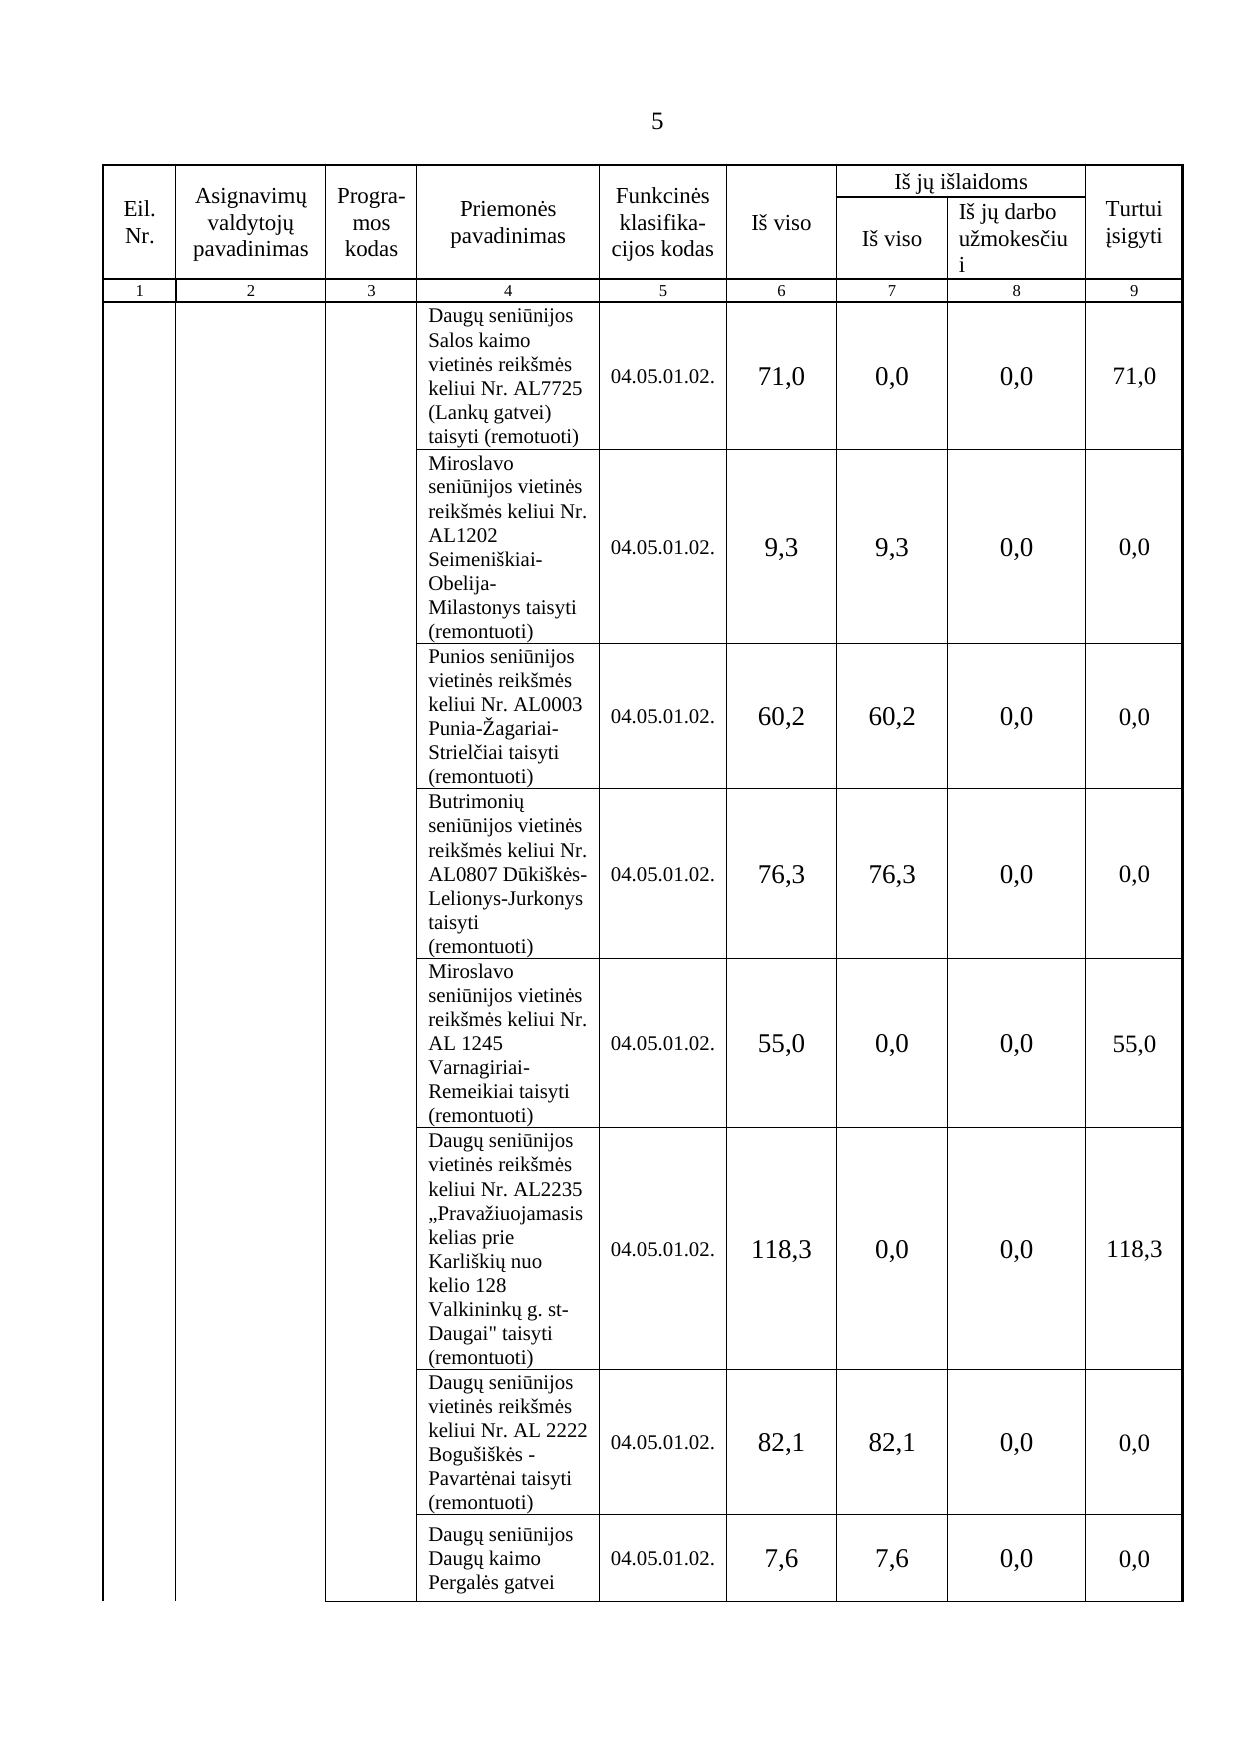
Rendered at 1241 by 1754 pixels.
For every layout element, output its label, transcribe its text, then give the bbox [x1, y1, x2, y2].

table_cell 0,0 [948, 1515, 1085, 1601]
table_cell Daugų seniūnijos vietinės reikšmės keliui Nr. AL 2222 Bogušiškės -Pavartėnai taisyti (remontuoti) [417, 1370, 599, 1514]
table_cell Miroslavo seniūnijos vietinės reikšmės keliui Nr. AL 1245 Varnagiriai-Remeikiai taisyti (remontuoti) [417, 959, 599, 1127]
table_cell 0,0 [1086, 644, 1181, 788]
table_cell 04.05.01.02. [600, 789, 726, 958]
table_cell [326, 303, 416, 1601]
table_header Iš jų išlaidoms [837, 166, 1085, 196]
table_header Funkcinės klasifika-cijos kodas [600, 166, 726, 277]
table_cell 0,0 [948, 450, 1085, 643]
table_header Progra-mos kodas [326, 166, 416, 277]
table_cell 8 [948, 280, 1085, 301]
table_cell 118,3 [727, 1128, 836, 1369]
table_cell 1 [104, 280, 175, 301]
table_cell 04.05.01.02. [600, 644, 726, 788]
table_cell 9 [1086, 280, 1181, 301]
table_cell 76,3 [837, 789, 947, 958]
table_header Asignavimų valdytojų pavadinimas [176, 166, 325, 277]
table_cell 0,0 [948, 789, 1085, 958]
table_cell Butrimonių seniūnijos vietinės reikšmės keliui Nr. AL0807 Dūkiškės-Lelionys-Jurkonys taisyti (remontuoti) [417, 789, 599, 958]
table_cell Daugų seniūnijos Daugų kaimo Pergalės gatvei [417, 1515, 599, 1601]
table_cell 0,0 [837, 959, 947, 1127]
table_cell 71,0 [1086, 303, 1181, 449]
table_cell 04.05.01.02. [600, 959, 726, 1127]
table_cell [176, 303, 325, 1601]
table_cell 04.05.01.02. [600, 303, 726, 449]
table_cell 0,0 [837, 1128, 947, 1369]
table_cell 0,0 [948, 1128, 1085, 1369]
table_cell Daugų seniūnijos Salos kaimo vietinės reikšmės keliui Nr. AL7725 (Lankų gatvei) taisyti (remotuoti) [417, 303, 599, 449]
table_cell 0,0 [948, 644, 1085, 788]
table_cell 5 [600, 280, 726, 301]
table_cell 04.05.01.02. [600, 450, 726, 643]
table_cell 7,6 [727, 1515, 836, 1601]
table_cell 0,0 [948, 1370, 1085, 1514]
table_cell 04.05.01.02. [600, 1515, 726, 1601]
table_cell 82,1 [727, 1370, 836, 1514]
table_header Eil. Nr. [104, 166, 175, 277]
table_cell 04.05.01.02. [600, 1370, 726, 1514]
table_cell 118,3 [1086, 1128, 1181, 1369]
table_cell 6 [727, 280, 836, 301]
table_cell 55,0 [1086, 959, 1181, 1127]
table_cell 04.05.01.02. [600, 1128, 726, 1369]
table_cell 9,3 [837, 450, 947, 643]
table_cell 0,0 [1086, 450, 1181, 643]
table_cell Miroslavo seniūnijos vietinės reikšmės keliui Nr. AL1202 Seimeniškiai-Obelija-Milastonys taisyti (remontuoti) [417, 450, 599, 643]
table_cell 0,0 [837, 303, 947, 449]
table_cell 60,2 [837, 644, 947, 788]
table_header Turtui įsigyti [1086, 166, 1181, 277]
table_cell 60,2 [727, 644, 836, 788]
table_cell Iš viso [837, 198, 947, 277]
table_cell 3 [326, 280, 416, 301]
table_cell 4 [417, 280, 599, 301]
table_cell 82,1 [837, 1370, 947, 1514]
table_cell Iš jų darbo užmokesčiui [948, 198, 1085, 277]
table_cell 0,0 [1086, 789, 1181, 958]
table_cell 9,3 [727, 450, 836, 643]
table_cell Punios seniūnijos vietinės reikšmės keliui Nr. AL0003 Punia-Žagariai-Strielčiai taisyti (remontuoti) [417, 644, 599, 788]
table_header Iš viso [727, 166, 836, 277]
table_cell 7 [837, 280, 947, 301]
table_cell [104, 303, 175, 1601]
table_cell 76,3 [727, 789, 836, 958]
table_cell 0,0 [948, 303, 1085, 449]
table_cell 71,0 [727, 303, 836, 449]
table_cell 0,0 [1086, 1370, 1181, 1514]
table_cell 0,0 [948, 959, 1085, 1127]
table_cell 7,6 [837, 1515, 947, 1601]
table_cell 2 [177, 280, 325, 301]
table_header Priemonės pavadinimas [417, 166, 599, 277]
table_cell 55,0 [727, 959, 836, 1127]
table_cell 0,0 [1086, 1515, 1181, 1601]
table_cell Daugų seniūnijos vietinės reikšmės keliui Nr. AL2235 „Pravažiuojamasis kelias prie Karliškių nuo kelio 128 Valkininkų g. st-Daugai" taisyti (remontuoti) [417, 1128, 599, 1369]
